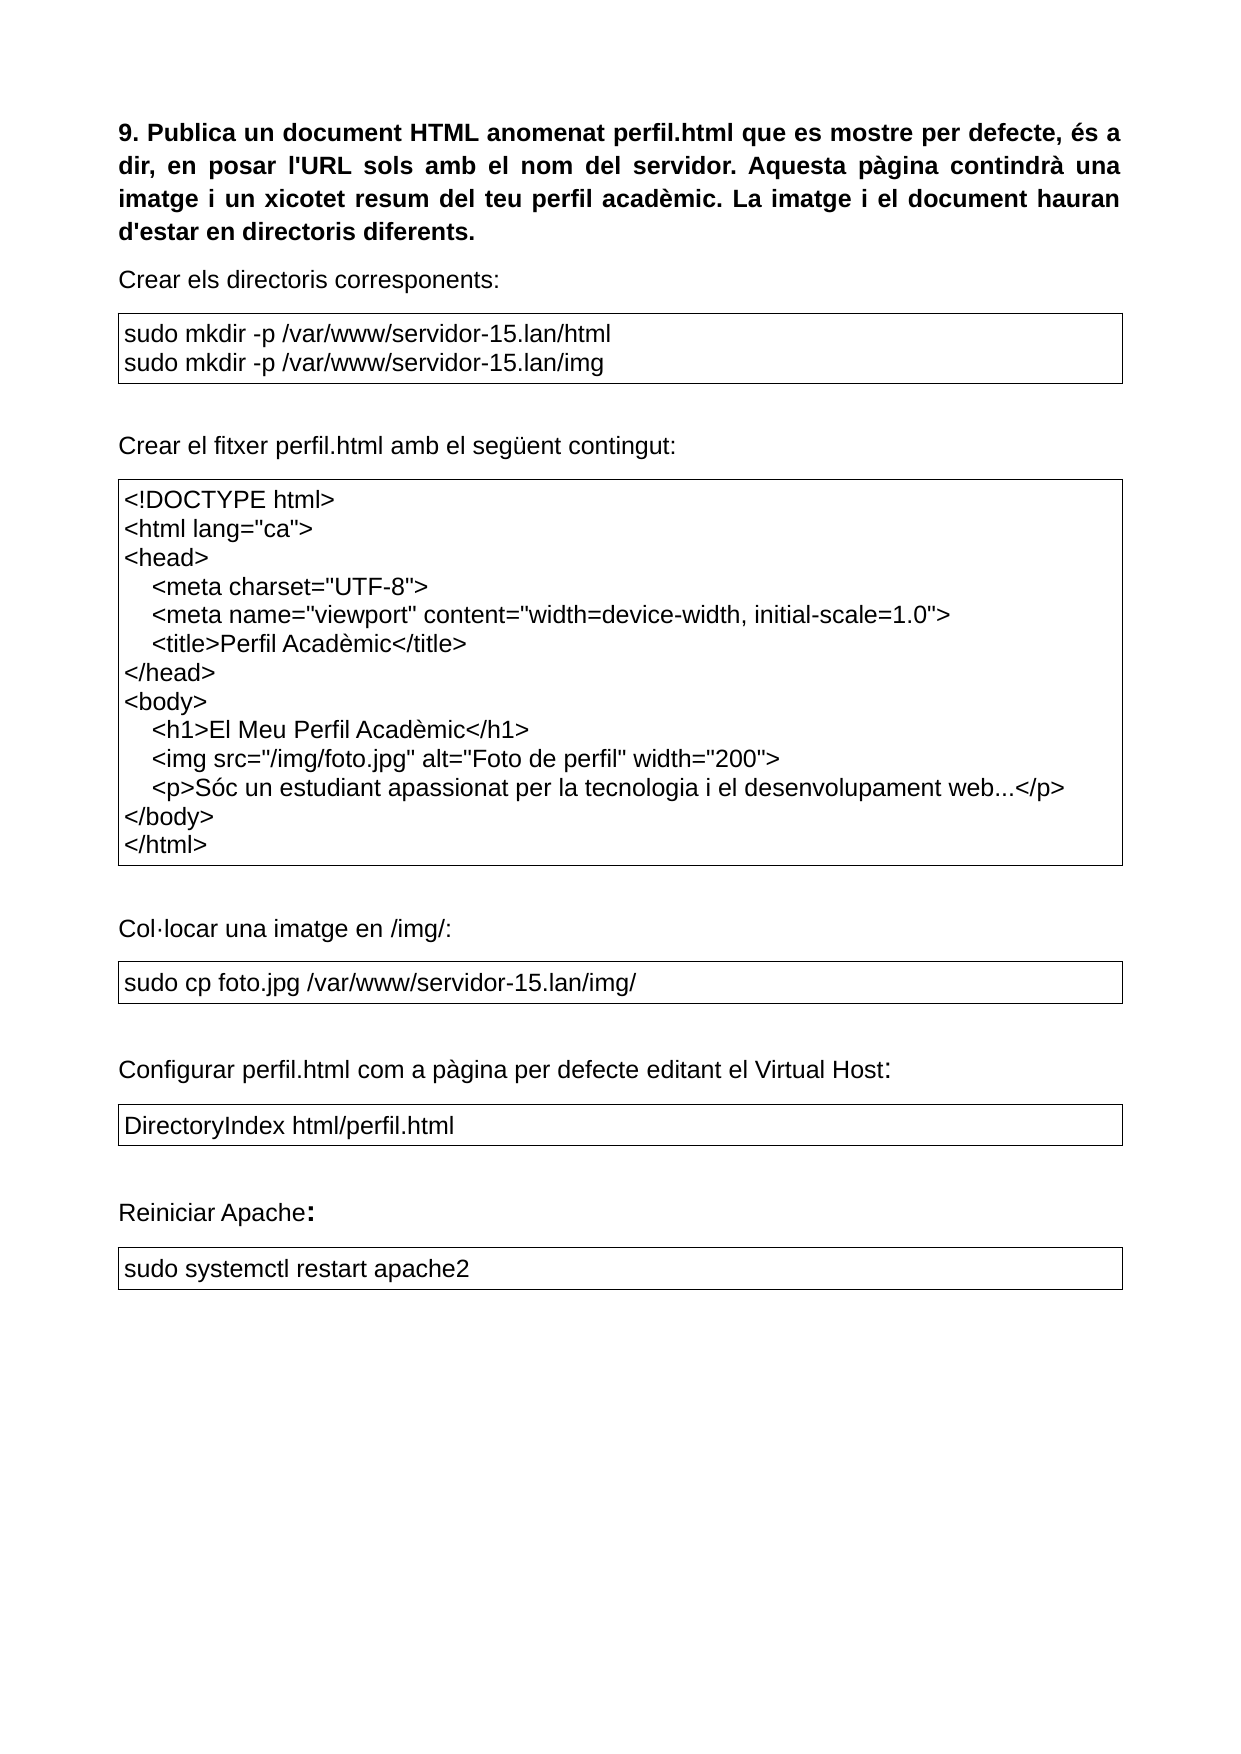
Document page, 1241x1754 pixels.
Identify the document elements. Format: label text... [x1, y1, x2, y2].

table_header sudo mkdir -p /var/www/servidor-15.lan/html sudo mkdir -p /var/www/servidor-15.lan/img [119, 314, 1122, 382]
text Configurar perfil.html com a pàgina per defecte editant el Virtual Host: [118, 1051, 1122, 1084]
text Crear el fitxer perfil.html amb el següent contingut: [118, 431, 1122, 460]
table_header DirectoryIndex html/perfil.html [119, 1105, 1122, 1145]
table_header sudo cp foto.jpg /var/www/servidor-15.lan/img/ [119, 962, 1122, 1002]
text Col·locar una imatge en /img/: [118, 913, 1122, 942]
text Crear els directoris corresponents: [118, 265, 1122, 293]
table_header sudo systemctl restart apache2 [119, 1248, 1122, 1288]
text Reiniciar Apache: [118, 1194, 1122, 1228]
text 9. Publica un document HTML anomenat perfil.html que es mostre per defecte, és a dir, en posar l'URL sols amb el nom del servidor. Aquesta pàgina contindrà una imatge i un xicotet resum del teu perfil acadèmic. La imatge i el document hauran d'estar en directoris diferents. [118, 118, 1122, 246]
table_header <!DOCTYPE html> <html lang="ca"> <head> <meta charset="UTF-8"> <meta name="viewport" content="width=device-width, initial-scale=1.0"> <title>Perfil Acadèmic</title> </head> <body> <h1>El Meu Perfil Acadèmic</h1> <img src="/img/foto.jpg" alt="Foto de perfil" width="200"> <p>Sóc un estudiant apassionat per la tecnologia i el desenvolupament web...</p> </body> </html> [119, 480, 1122, 865]
